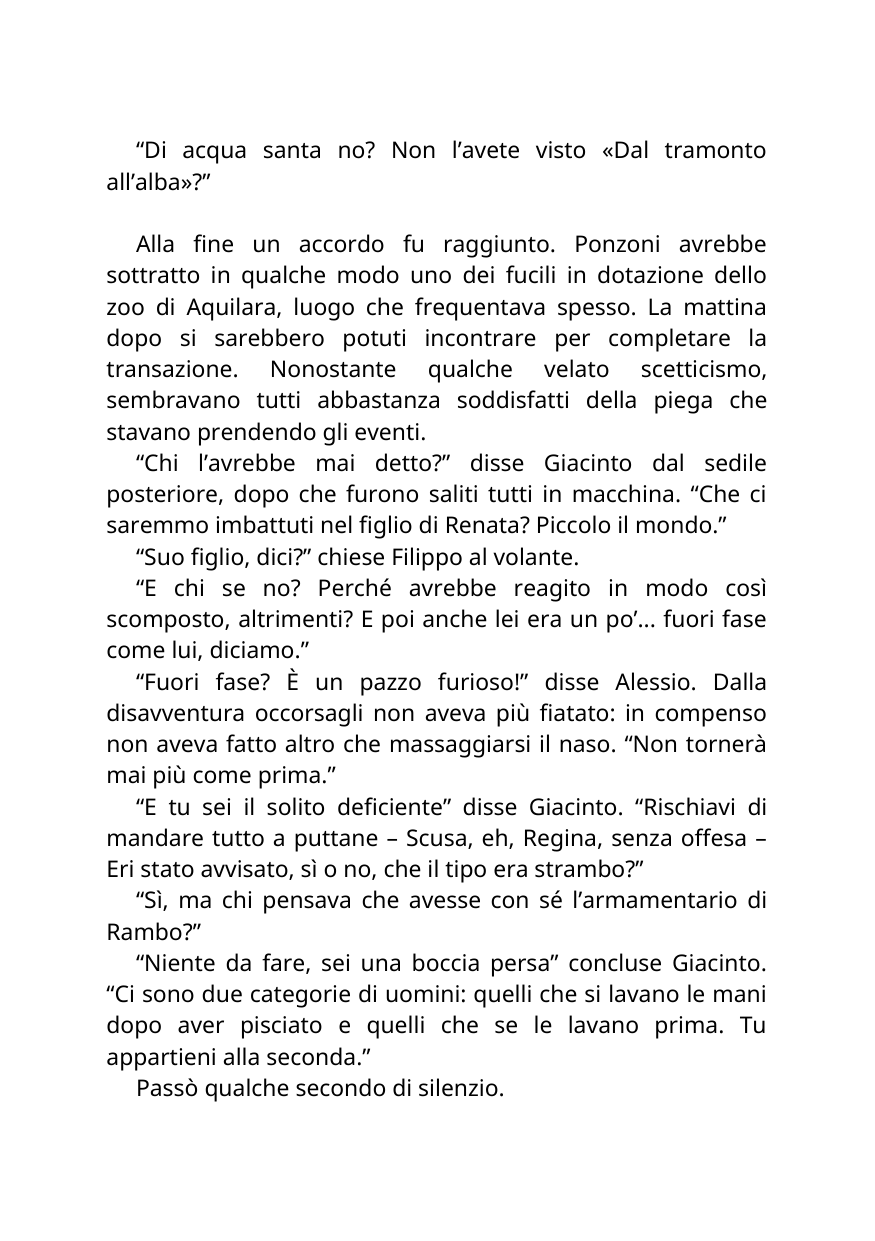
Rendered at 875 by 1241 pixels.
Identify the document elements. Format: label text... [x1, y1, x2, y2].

text “E tu sei il solito deficiente” disse Giacinto. “Rischiavi di mandare tutto a puttane – Scusa, eh, Regina, senza offesa – Eri stato avvisato, sì o no, che il tipo era strambo?” [106, 791, 768, 884]
text “Fuori fase? È un pazzo furioso!” disse Alessio. Dalla disavventura occorsagli non aveva più fiatato: in compenso non aveva fatto altro che massaggiarsi il naso. “Non tornerà mai più come prima.” [106, 666, 768, 791]
text “E chi se no? Perché avrebbe reagito in modo così scomposto, altrimenti? E poi anche lei era un po’... fuori fase come lui, diciamo.” [106, 572, 768, 666]
text Alla fine un accordo fu raggiunto. Ponzoni avrebbe sottratto in qualche modo uno dei fucili in dotazione dello zoo di Aquilara, luogo che frequentava spesso. La mattina dopo si sarebbero potuti incontrare per completare la transazione. Nonostante qualche velato scetticismo, sembravano tutti abbastanza soddisfatti della piega che stavano prendendo gli eventi. [106, 228, 768, 447]
text “Suo figlio, dici?” chiese Filippo al volante. [106, 541, 768, 572]
text Passò qualche secondo di silenzio. [106, 1072, 768, 1103]
text “Chi l’avrebbe mai detto?” disse Giacinto dal sedile posteriore, dopo che furono saliti tutti in macchina. “Che ci saremmo imbattuti nel figlio di Renata? Piccolo il mondo.” [106, 447, 768, 541]
text “Di acqua santa no? Non l’avete visto «Dal tramonto all’alba»?” [106, 134, 768, 197]
text “Niente da fare, sei una boccia persa” concluse Giacinto. “Ci sono due categorie di uomini: quelli che si lavano le mani dopo aver pisciato e quelli che se le lavano prima. Tu appartieni alla seconda.” [106, 947, 768, 1072]
text “Sì, ma chi pensava che avesse con sé l’armamentario di Rambo?” [106, 884, 768, 947]
